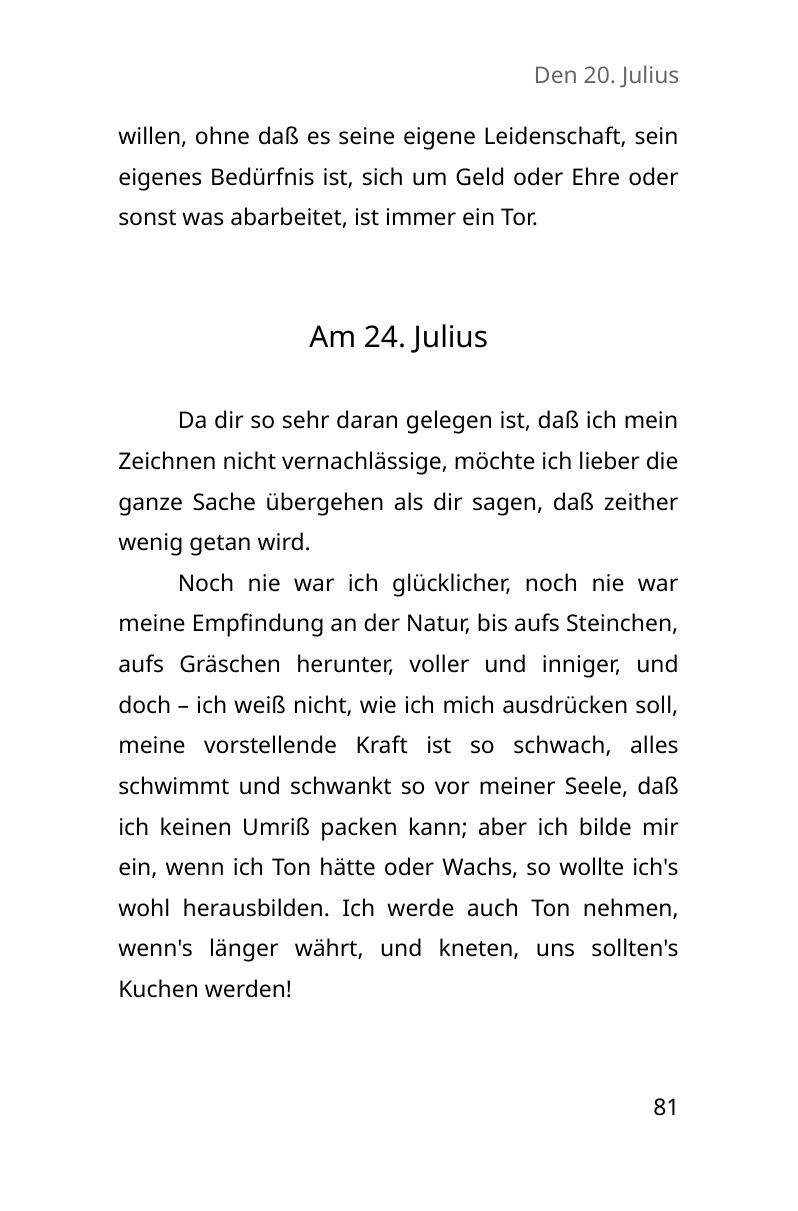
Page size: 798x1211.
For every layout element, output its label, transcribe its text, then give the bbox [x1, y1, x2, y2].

text willen, ohne daß es seine eigene Leidenschaft, sein eigenes Bedürfnis ist, sich um Geld oder Ehre oder sonst was abarbeitet, ist immer ein Tor. [118, 120, 679, 232]
subtitle Am 24. Julius [118, 277, 679, 356]
text Da dir so sehr daran gelegen ist, daß ich mein Zeichnen nicht vernachlässige, möchte ich lieber die ganze Sache übergehen als dir sagen, daß zeither wenig getan wird. [118, 380, 679, 557]
text Noch nie war ich glücklicher, noch nie war meine Empfindung an der Natur, bis aufs Steinchen, aufs Gräschen herunter, voller und inniger, und doch – ich weiß nicht, wie ich mich ausdrücken soll, meine vorstellende Kraft ist so schwach, alles schwimmt und schwankt so vor meiner Seele, daß ich keinen Umriß packen kann; aber ich bilde mir ein, wenn ich Ton hätte oder Wachs, so wollte ich's wohl herausbilden. Ich werde auch Ton nehmen, wenn's länger währt, und kneten, uns sollten's Kuchen werden! [118, 567, 679, 1004]
